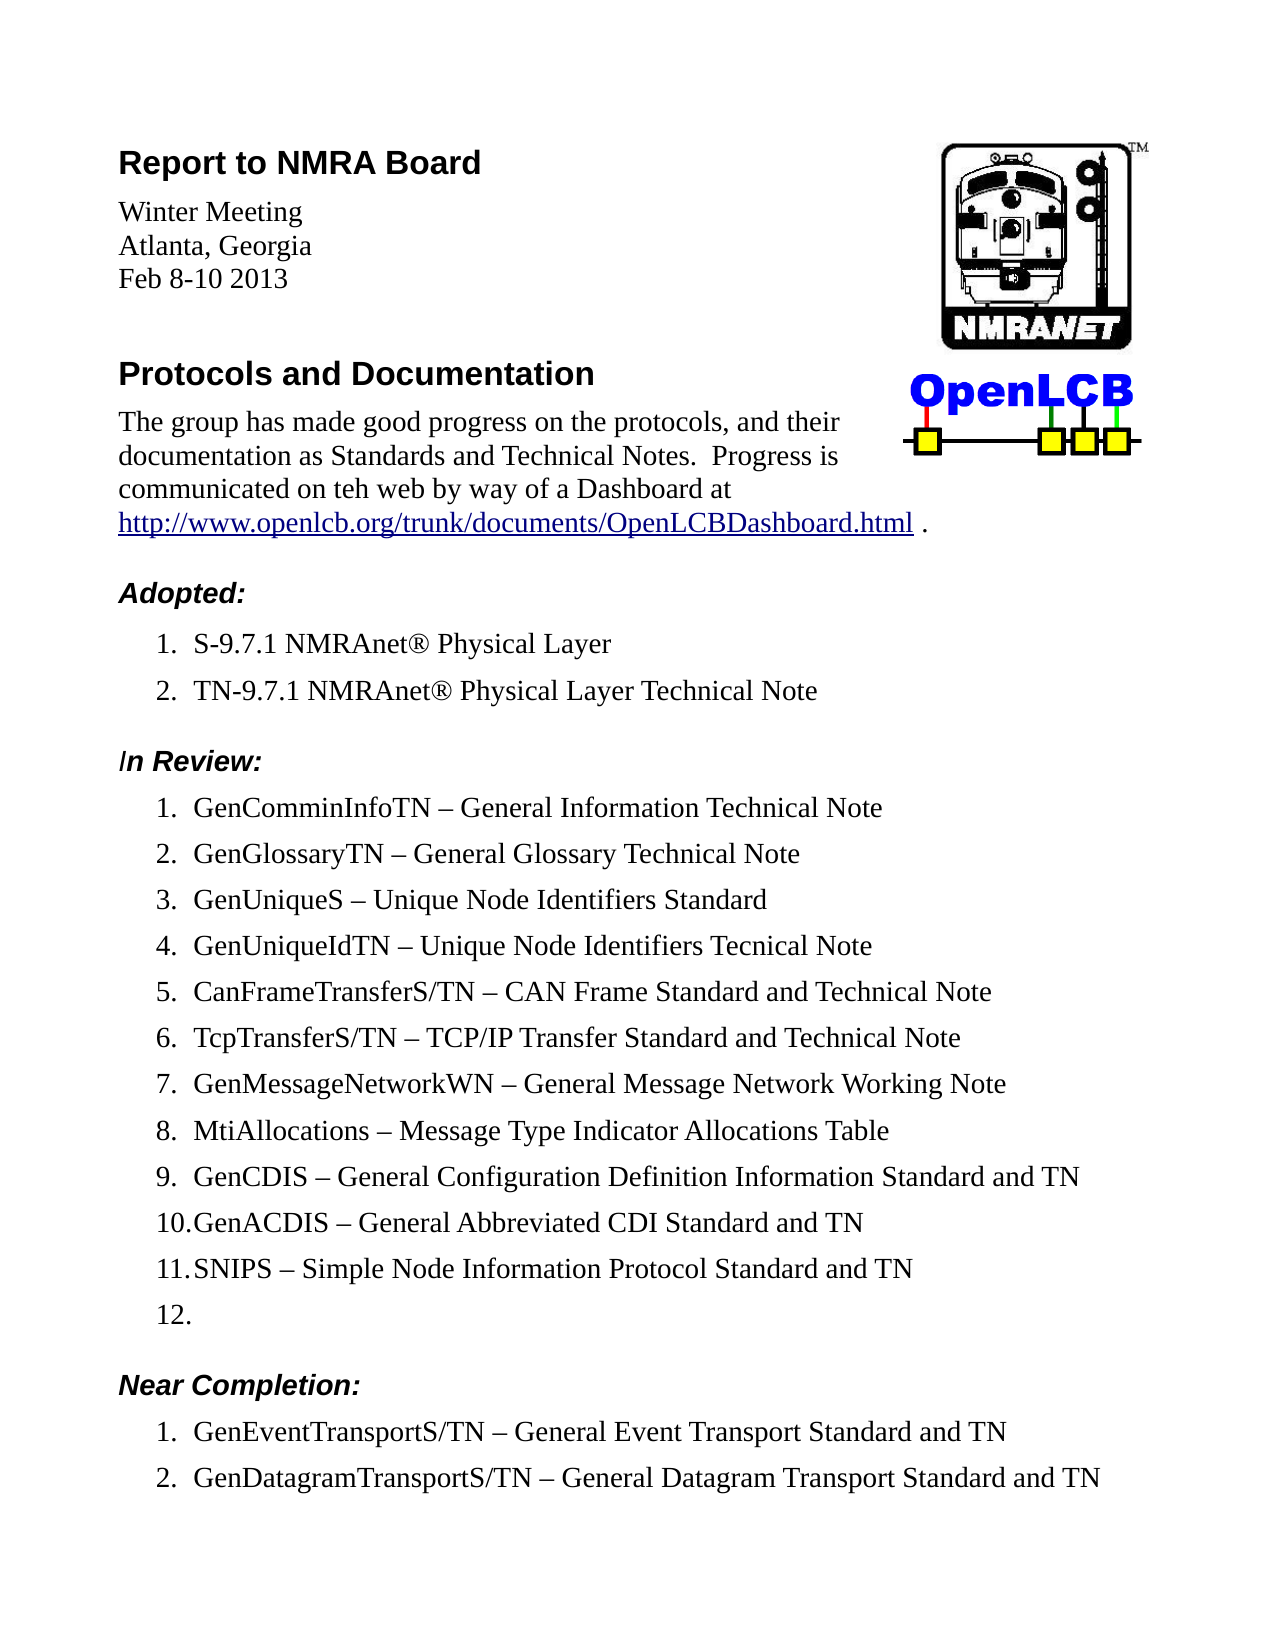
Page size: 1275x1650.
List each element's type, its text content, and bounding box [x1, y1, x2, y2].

list MtiAllocations – Message Type Indicator Allocations Table [156, 1113, 1157, 1146]
list GenUniqueS – Unique Node Identifiers Standard [156, 882, 1157, 916]
list GenEventTransportS/TN – General Event Transport Standard and TN [156, 1414, 1157, 1447]
list GenGlossaryTN – General Glossary Technical Note [156, 836, 1157, 870]
list TN-9.7.1 NMRAnet® Physical Layer Technical Note [156, 673, 1157, 707]
list GenCDIS – General Configuration Definition Information Standard and TN [156, 1159, 1157, 1192]
list GenDatagramTransportS/TN – General Datagram Transport Standard and TN [156, 1460, 1157, 1493]
subtitle Report to NMRA Board [118, 143, 920, 182]
list S-9.7.1 NMRAnet® Physical Layer [156, 622, 1157, 661]
subtitle Protocols and Documentation [118, 353, 900, 392]
list GenComminInfoTN – General Information Technical Note [156, 790, 1157, 824]
subtitle In Review: [118, 744, 1157, 778]
text The group has made good progress on the protocols, and their documentation as Standards and Technical Notes. Progress is communicated on teh web by way of a Dashboard at http://www.openlcb.org/trunk/documents/OpenLCBDashboard.html . [118, 404, 1157, 539]
list GenUniqueIdTN – Unique Node Identifiers Tecnical Note [156, 928, 1157, 962]
list CanFrameTransferS/TN – CAN Frame Standard and Technical Note [156, 974, 1157, 1008]
list GenACDIS – General Abbreviated CDI Standard and TN [156, 1205, 1157, 1238]
subtitle Near Completion: [118, 1368, 1157, 1401]
subtitle Adopted: [118, 576, 1157, 610]
list TcpTransferS/TN – TCP/IP Transfer Standard and Technical Note [156, 1021, 1157, 1054]
text Winter Meeting [118, 194, 920, 228]
list GenMessageNetworkWN – General Message Network Working Note [156, 1067, 1157, 1100]
list SNIPS – Simple Node Information Protocol Standard and TN [156, 1251, 1157, 1284]
picture [900, 118, 1157, 456]
text Feb 8-10 2013 [118, 261, 920, 295]
text Atlanta, Georgia [118, 228, 920, 261]
